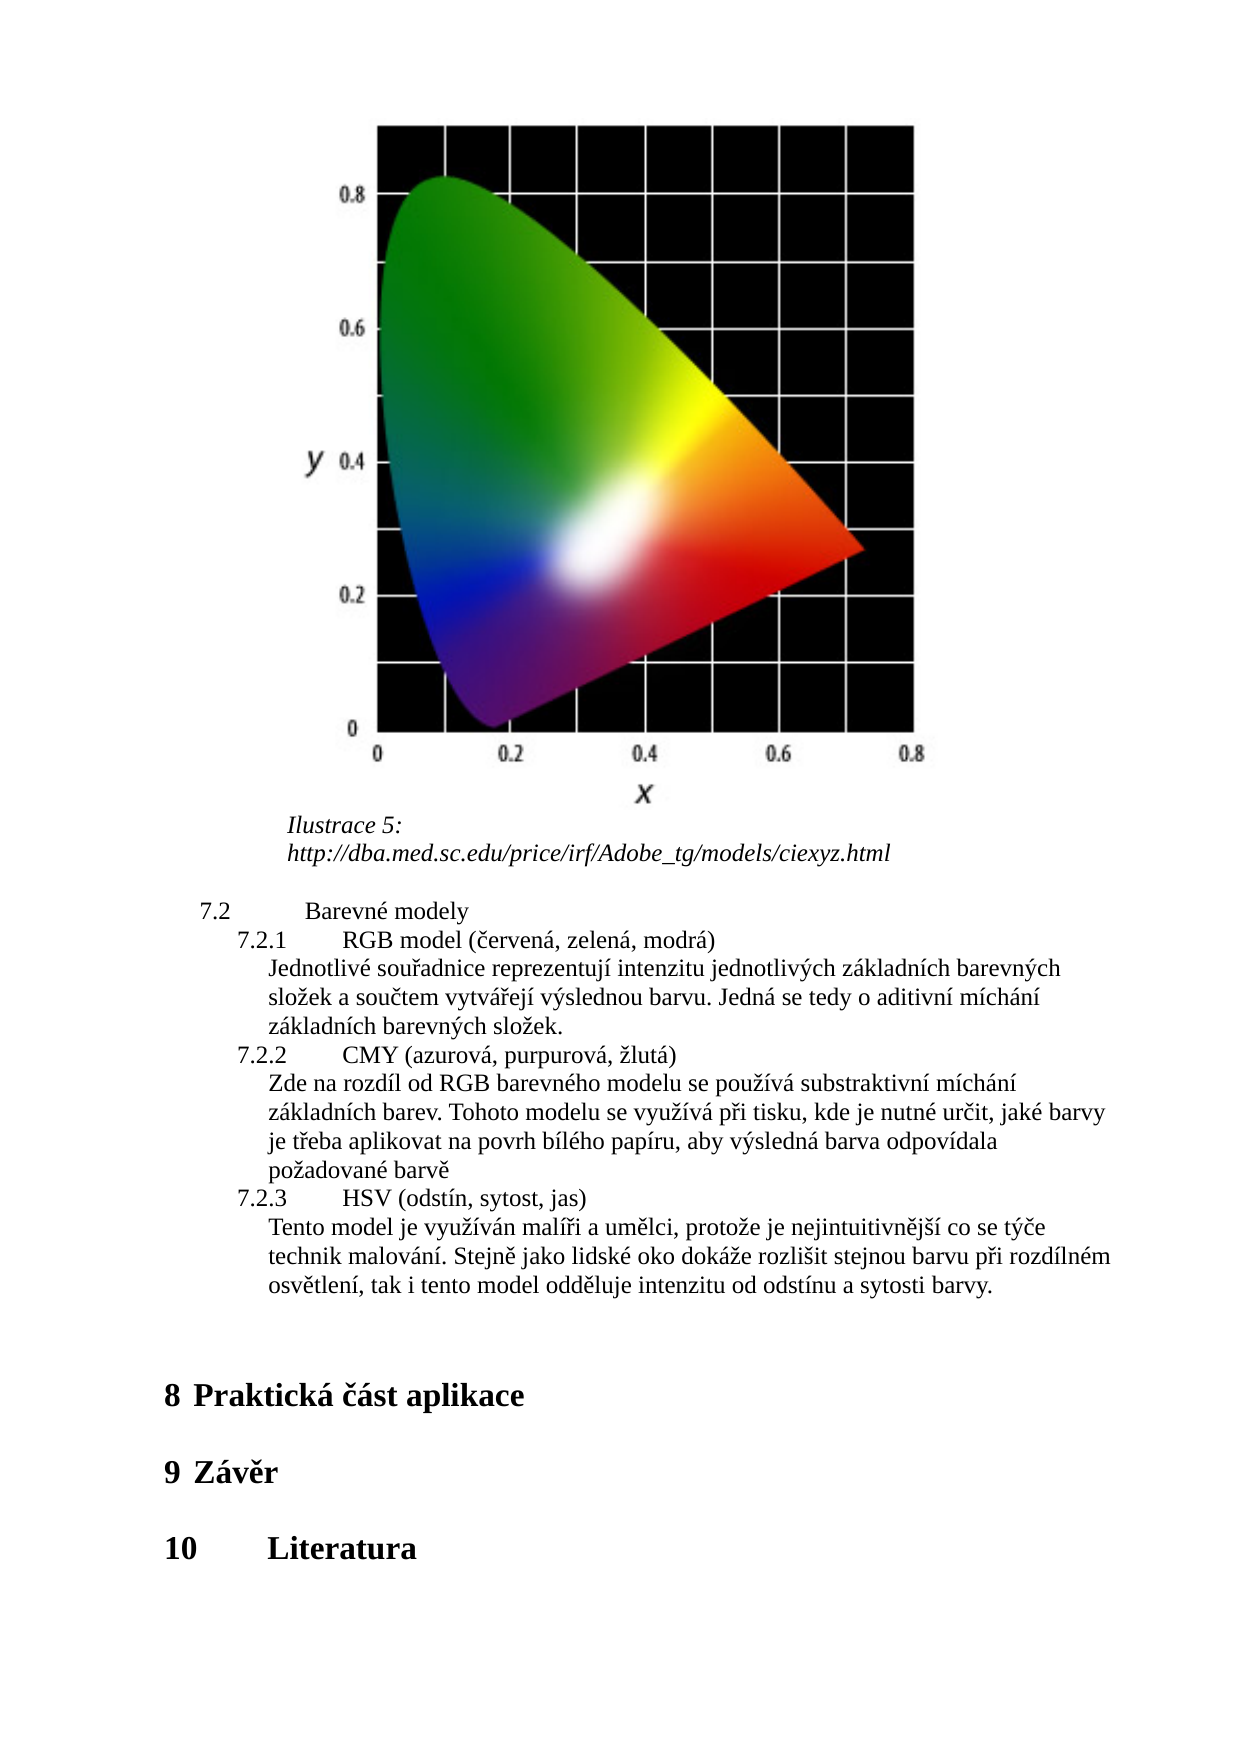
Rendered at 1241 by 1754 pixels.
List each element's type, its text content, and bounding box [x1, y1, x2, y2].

list Praktická část aplikace [156, 1375, 1122, 1413]
list Závěr [156, 1452, 1122, 1490]
list Zde na rozdíl od RGB barevného modelu se používá substraktivní míchání základních barev. Tohoto modelu se využívá při tisku, kde je nutné určit, jaké barvy je třeba aplikovat na povrh bílého papíru, aby výsledná barva odpovídala požadované barvě [231, 1068, 1122, 1183]
picture [286, 118, 954, 810]
list RGB model (červená, zelená, modrá) [231, 925, 1122, 953]
list Literatura [156, 1528, 1122, 1567]
list Tento model je využíván malíři a umělci, protože je nejintuitivnější co se týče technik malování. Stejně jako lidské oko dokáže rozlišit stejnou barvu při rozdílném osvětlení, tak i tento model odděluje intenzitu od odstínu a sytosti barvy. [231, 1212, 1122, 1298]
list Ilustrace 5: http://dba.med.sc.edu/price/irf/Adobe_tg/models/ciexyz.html [287, 810, 953, 867]
list Jednotlivé souřadnice reprezentují intenzitu jednotlivých základních barevných složek a součtem vytvářejí výslednou barvu. Jedná se tedy o aditivní míchání základních barevných složek. [231, 953, 1122, 1040]
list HSV (odstín, sytost, jas) [231, 1183, 1122, 1212]
list CMY (azurová, purpurová, žlutá) [231, 1040, 1122, 1068]
list Barevné modely [193, 896, 1122, 925]
